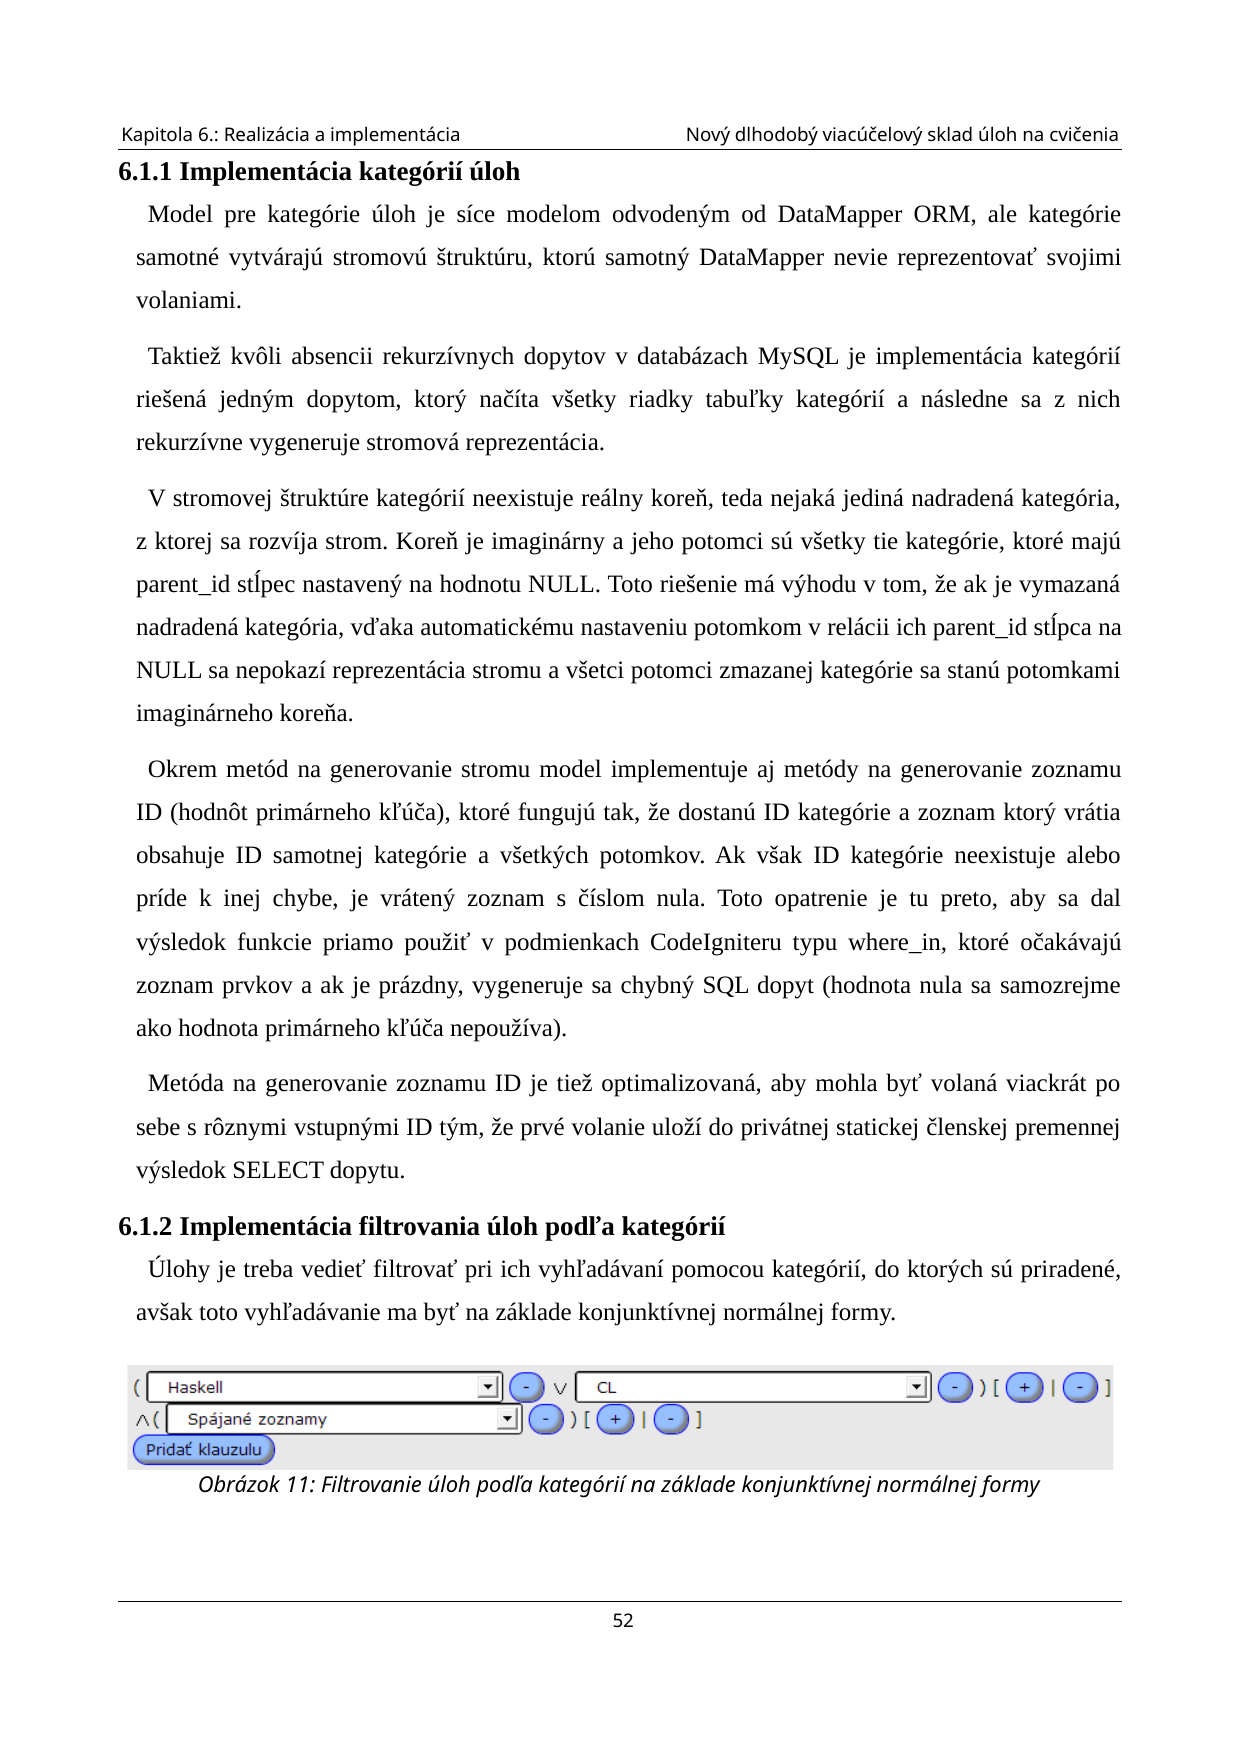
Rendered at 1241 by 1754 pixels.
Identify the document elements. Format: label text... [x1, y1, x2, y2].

text Obrázok 11: Filtrovanie úloh podľa kategórií na základe konjunktívnej normálnej formy [127, 1470, 1113, 1499]
subtitle Implementácia filtrovania úloh podľa kategórií [118, 1210, 1122, 1241]
text V stromovej štruktúre kategórií neexistuje reálny koreň, teda nejaká jediná nadradená kategória, z ktorej sa rozvíja strom. Koreň je imaginárny a jeho potomci sú všetky tie kategórie, ktoré majú parent_id stĺpec nastavený na hodnotu NULL. Toto riešenie má výhodu v tom, že ak je vymazaná nadradená kategória, vďaka automatickému nastaveniu potomkom v relácii ich parent_id stĺpca na NULL sa nepokazí reprezentácia stromu a všetci potomci zmazanej kategórie sa stanú potomkami imaginárneho koreňa. [136, 483, 1122, 727]
text Taktiež kvôli absencii rekurzívnych dopytov v databázach MySQL je implementácia kategórií riešená jedným dopytom, ktorý načíta všetky riadky tabuľky kategórií a následne sa z nich rekurzívne vygeneruje stromová reprezentácia. [136, 341, 1122, 456]
picture [127, 1365, 1114, 1470]
text Okrem metód na generovanie stromu model implementuje aj metódy na generovanie zoznamu ID (hodnôt primárneho kľúča), ktoré fungujú tak, že dostanú ID kategórie a zoznam ktorý vrátia obsahuje ID samotnej kategórie a všetkých potomkov. Ak však ID kategórie neexistuje alebo príde k inej chybe, je vrátený zoznam s číslom nula. Toto opatrenie je tu preto, aby sa dal výsledok funkcie priamo použiť v podmienkach CodeIgniteru typu where_in, ktoré očakávajú zoznam prvkov a ak je prázdny, vygeneruje sa chybný SQL dopyt (hodnota nula sa samozrejme ako hodnota primárneho kľúča nepoužíva). [136, 754, 1122, 1042]
text Úlohy je treba vedieť filtrovať pri ich vyhľadávaní pomocou kategórií, do ktorých sú priradené, avšak toto vyhľadávanie ma byť na základe konjunktívnej normálnej formy. [136, 1254, 1122, 1326]
subtitle Implementácia kategórií úloh [118, 156, 1122, 187]
text Metóda na generovanie zoznamu ID je tiež optimalizovaná, aby mohla byť volaná viackrát po sebe s rôznymi vstupnými ID tým, že prvé volanie uloží do privátnej statickej členskej premennej výsledok SELECT dopytu. [136, 1068, 1122, 1183]
text Model pre kategórie úloh je síce modelom odvodeným od DataMapper ORM, ale kategórie samotné vytvárajú stromovú štruktúru, ktorú samotný DataMapper nevie reprezentovať svojimi volaniami. [136, 199, 1122, 314]
